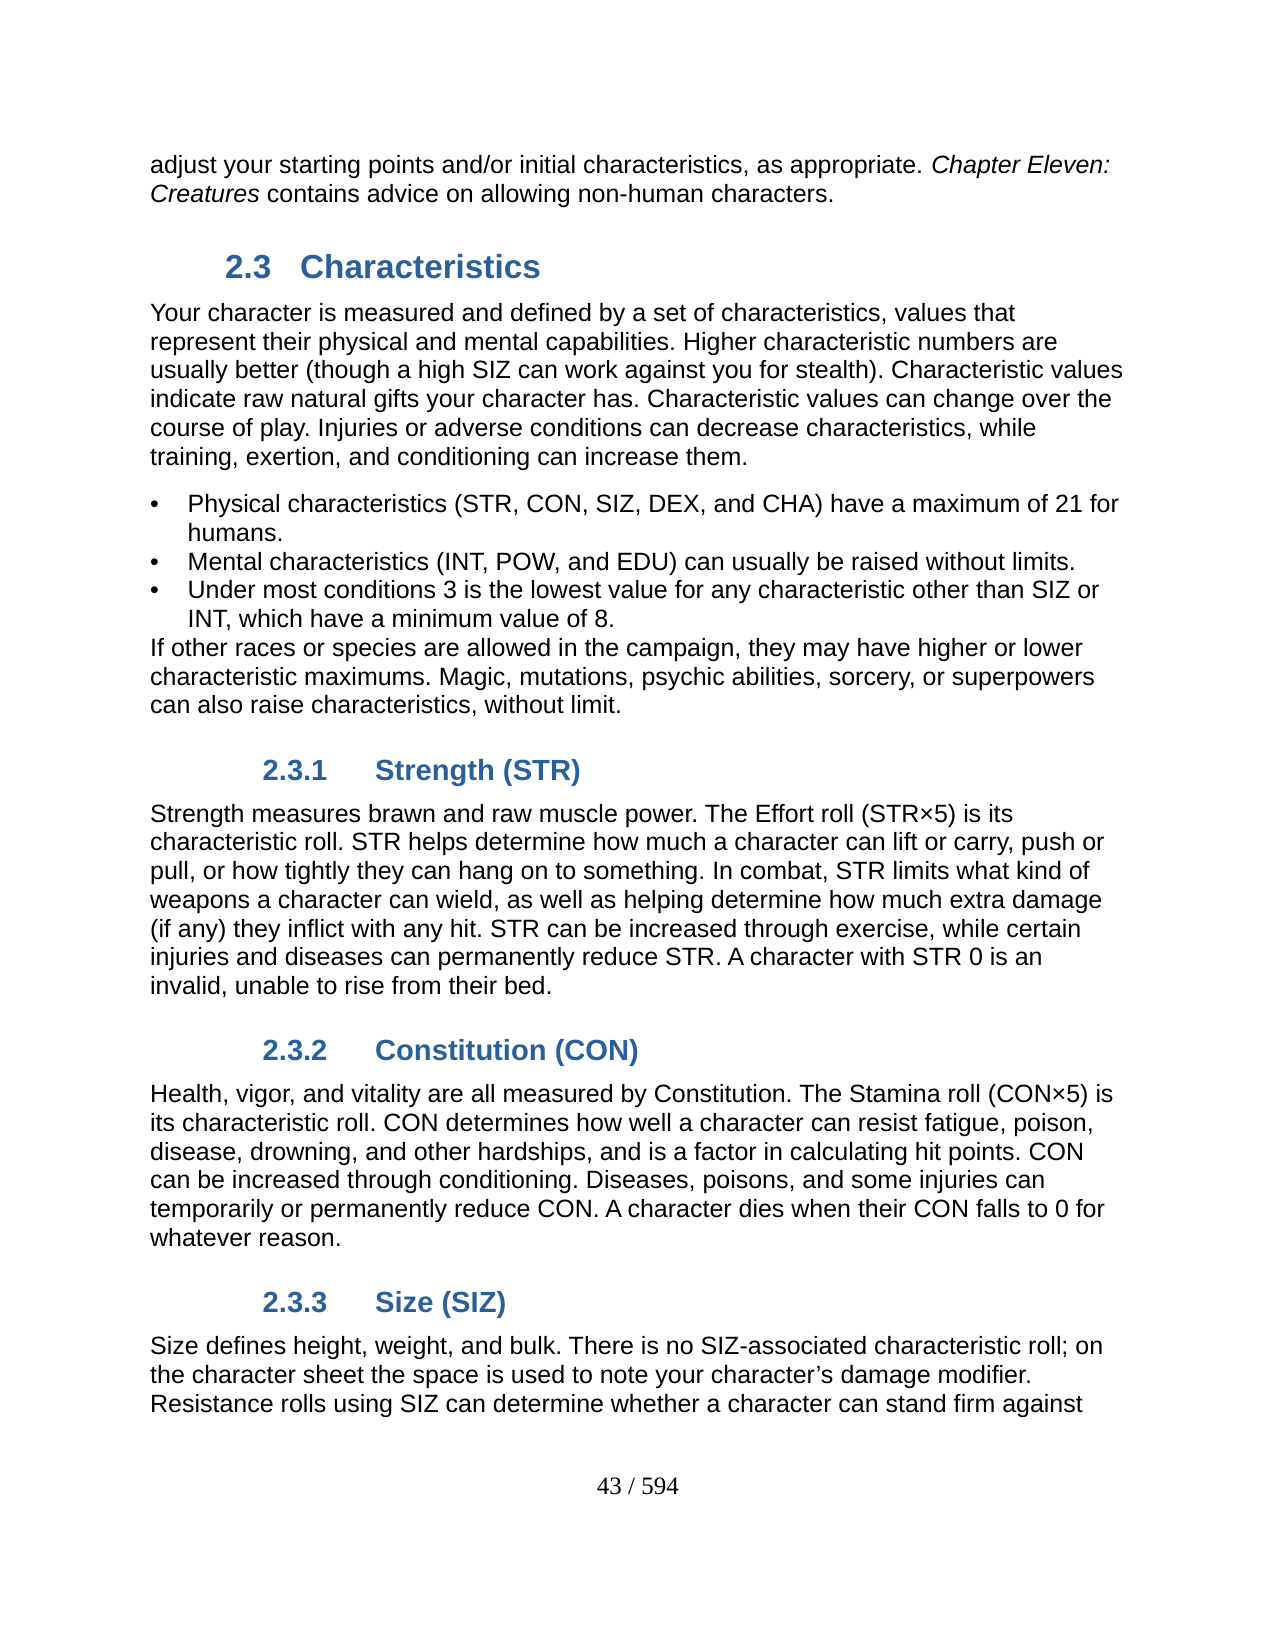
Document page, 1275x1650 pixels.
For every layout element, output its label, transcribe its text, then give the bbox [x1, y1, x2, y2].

text Health, vigor, and vitality are all measured by Constitution. The Stamina roll (CON×5) is its characteristic roll. CON determines how well a character can resist fatigue, poison, disease, drowning, and other hardships, and is a factor in calculating hit points. CON can be increased through conditioning. Diseases, poisons, and some injuries can temporarily or permanently reduce CON. A character dies when their CON falls to 0 for whatever reason. [150, 1079, 1125, 1252]
text • Mental characteristics (INT, POW, and EDU) can usually be raised without limits. [150, 547, 1125, 576]
subtitle Size (SIZ) [262, 1285, 1125, 1319]
subtitle Constitution (CON) [262, 1033, 1125, 1067]
subtitle Strength (STR) [262, 753, 1125, 786]
text Size defines height, weight, and bulk. There is no SIZ-associated characteristic roll; on the character sheet the space is used to note your character’s damage modifier. Resistance rolls using SIZ can determine whether a character can stand firm against [150, 1331, 1125, 1417]
text • Physical characteristics (STR, CON, SIZ, DEX, and CHA) have a maximum of 21 for humans. [150, 489, 1125, 547]
text • Under most conditions 3 is the lowest value for any characteristic other than SIZ or INT, which have a minimum value of 8. [150, 576, 1125, 633]
text If other races or species are allowed in the campaign, they may have higher or lower characteristic maximums. Magic, mutations, psychic abilities, sorcery, or superpowers can also raise characteristics, without limit. [150, 633, 1125, 719]
subtitle Characteristics [225, 247, 1125, 286]
text Strength measures brawn and raw muscle power. The Effort roll (STR×5) is its characteristic roll. STR helps determine how much a character can lift or carry, push or pull, or how tightly they can hang on to something. In combat, STR limits what kind of weapons a character can wield, as well as helping determine how much extra damage (if any) they inflict with any hit. STR can be increased through exercise, while certain injuries and diseases can permanently reduce STR. A character with STR 0 is an invalid, unable to rise from their bed. [150, 799, 1125, 1000]
text adjust your starting points and/or initial characteristics, as appropriate. Chapter Eleven: Creatures contains advice on allowing non-human characters. [150, 150, 1125, 207]
text Your character is measured and defined by a set of characteristics, values that represent their physical and mental capabilities. Higher characteristic numbers are usually better (though a high SIZ can work against you for stealth). Characteristic values indicate raw natural gifts your character has. Characteristic values can change over the course of play. Injuries or adverse conditions can decrease characteristics, while training, exertion, and conditioning can increase them. [150, 298, 1125, 471]
